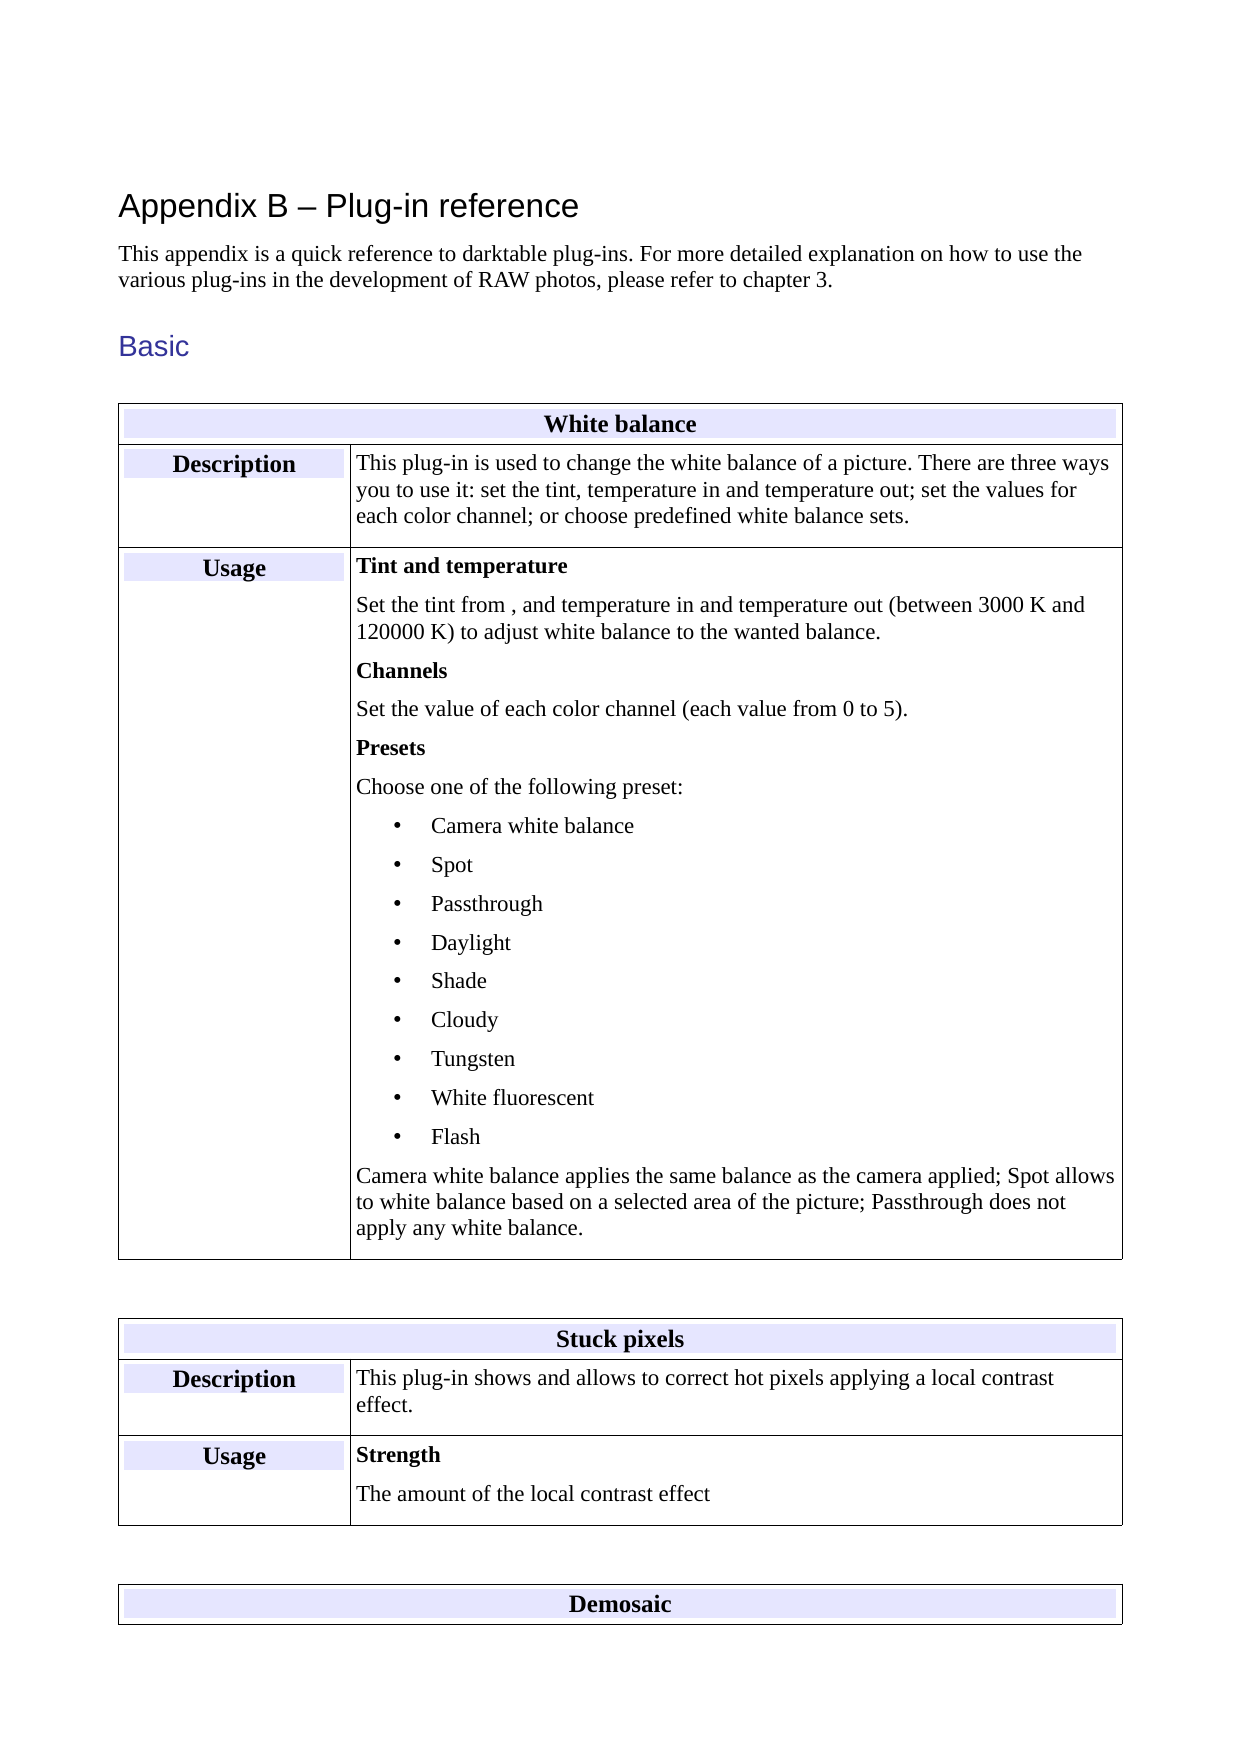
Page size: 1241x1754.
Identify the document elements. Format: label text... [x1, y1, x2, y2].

table_header White balance [119, 404, 1122, 444]
subtitle Basic [118, 328, 1122, 362]
table_cell This plug-in shows and allows to correct hot pixels applying a local contrast effect. [351, 1360, 1122, 1435]
table_header Stuck pixels [119, 1319, 1122, 1358]
text This appendix is a quick reference to darktable plug-ins. For more detailed explanation on how to use the various plug-ins in the development of RAW photos, please refer to chapter 3. [118, 240, 1122, 292]
table_cell Description [119, 445, 350, 547]
table_header Demosaic [119, 1585, 1122, 1624]
table_cell Usage [119, 1436, 350, 1524]
subtitle Appendix B – Plug-in reference [118, 186, 1122, 225]
table_cell Description [119, 1360, 350, 1435]
table_cell Usage [119, 548, 350, 1259]
table_cell This plug-in is used to change the white balance of a picture. There are three ways you to use it: set the tint, temperature in and temperature out; set the values for each color channel; or choose predefined white balance sets. [351, 445, 1122, 547]
table_cell Tint and temperature Set the tint from , and temperature in and temperature out (between 3000 K and 120000 K) to adjust white balance to the wanted balance. Channels Set the value of each color channel (each value from 0 to 5). Presets Choose one of the following preset: Camera white balance Spot Passthrough Daylight Shade Cloudy Tungsten White fluorescent Flash Camera white balance applies the same balance as the camera applied; Spot allows to white balance based on a selected area of the picture; Passthrough does not apply any white balance. [351, 548, 1122, 1259]
table_cell Strength The amount of the local contrast effect [351, 1436, 1122, 1524]
